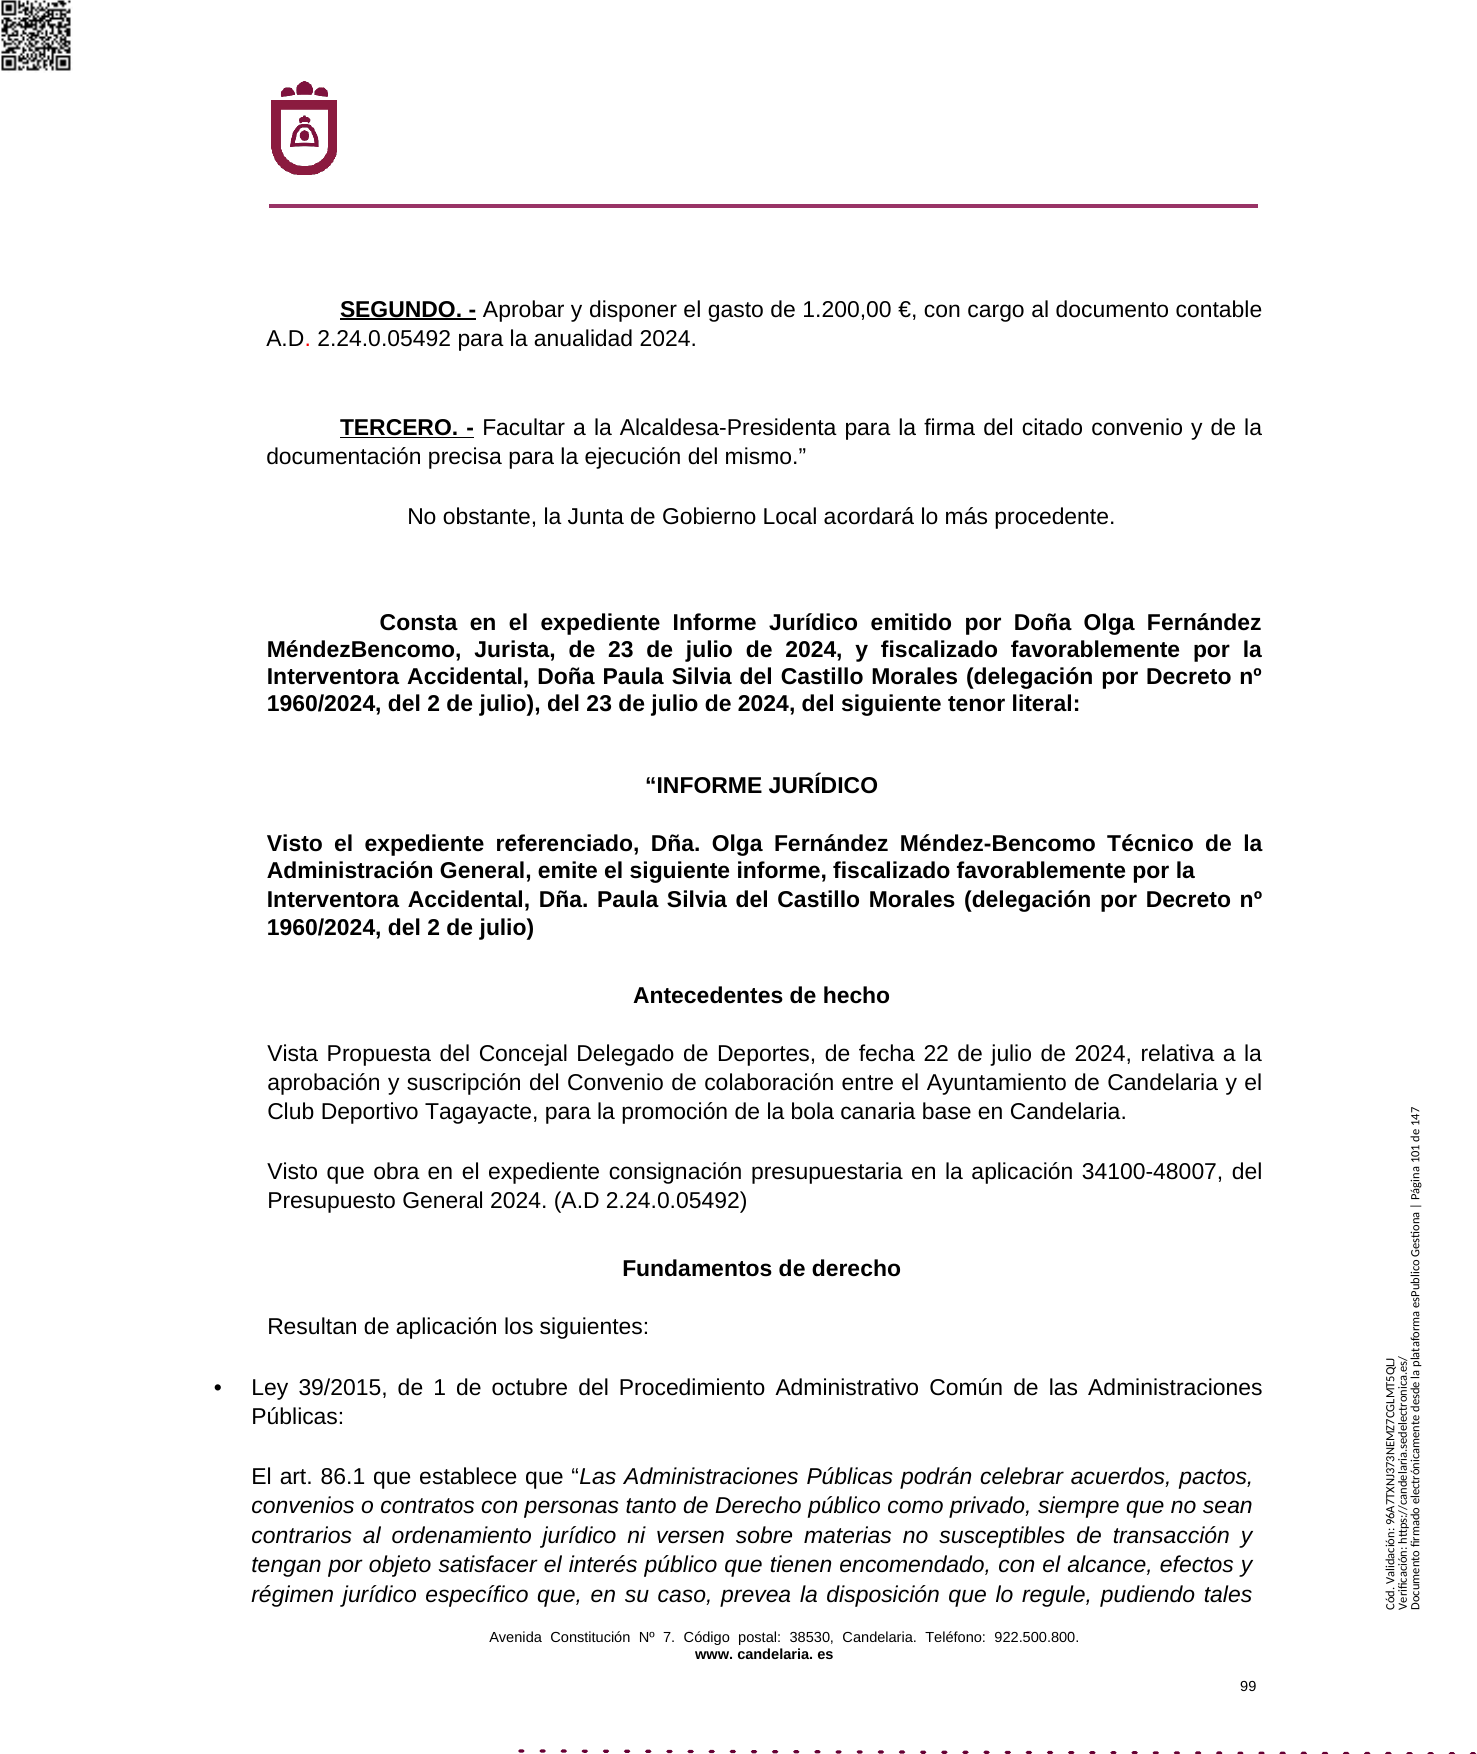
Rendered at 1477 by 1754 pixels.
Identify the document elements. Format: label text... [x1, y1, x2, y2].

text El art. 86.1 que establece que “Las Administraciones Públicas podrán celebrar acuerdos, pactos, convenios o contratos con personas tanto de Derecho público como privado, siempre que no sean contrarios al ordenamiento jurídico ni versen sobre materias no susceptibles de transacción y tengan por objeto satisfacer el interés público que tienen encomendado, con el alcance, efectos y régimen jurídico específico que, en su caso, prevea la disposición que lo regule, pudiendo tales [251, 1463, 1256, 1607]
text TERCERO. - Facultar a la Alcaldesa-Presidenta para la firma del citado convenio y de la documentación precisa para la ejecución del mismo.” [266, 414, 1263, 469]
text Resultan de aplicación los siguientes: [267, 1313, 1263, 1339]
subtitle Fundamentos de derecho [263, 1255, 1266, 1281]
text SEGUNDO. - Aprobar y disponer el gasto de 1.200,00 €, con cargo al documento contable A.D. 2.24.0.05492 para la anualidad 2024. [266, 296, 1263, 351]
list Ley 39/2015, de 1 de octubre del Procedimiento Administrativo Común de las Administraciones Públicas: [214, 1374, 1263, 1429]
text Consta en el expediente Informe Jurídico emitido por Doña Olga Fernández MéndezBencomo, Jurista, de 23 de julio de 2024, y fiscalizado favorablemente por la Interventora Accidental, Doña Paula Silvia del Castillo Morales (delegación por Decreto nº 1960/2024, del 2 de julio), del 23 de julio de 2024, del siguiente tenor literal: [267, 609, 1263, 717]
subtitle “INFORME JURÍDICO [263, 772, 1266, 798]
text Vista Propuesta del Concejal Delegado de Deportes, de fecha 22 de julio de 2024, relativa a la aprobación y suscripción del Convenio de colaboración entre el Ayuntamiento de Candelaria y el Club Deportivo Tagayacte, para la promoción de la bola canaria base en Candelaria. [267, 1040, 1263, 1124]
text Visto que obra en el expediente consignación presupuestaria en la aplicación 34100-48007, del Presupuesto General 2024. (A.D 2.24.0.05492) [267, 1158, 1263, 1213]
text Visto el expediente referenciado, Dña. Olga Fernández Méndez-Bencomo Técnico de la Administración General, emite el siguiente informe, fiscalizado favorablemente por la [267, 829, 1263, 883]
subtitle Antecedentes de hecho [263, 982, 1266, 1008]
text No obstante, la Junta de Gobierno Local acordará lo más procedente. [280, 503, 1248, 529]
text Interventora Accidental, Dña. Paula Silvia del Castillo Morales (delegación por Decreto nº 1960/2024, del 2 de julio) [267, 886, 1263, 940]
